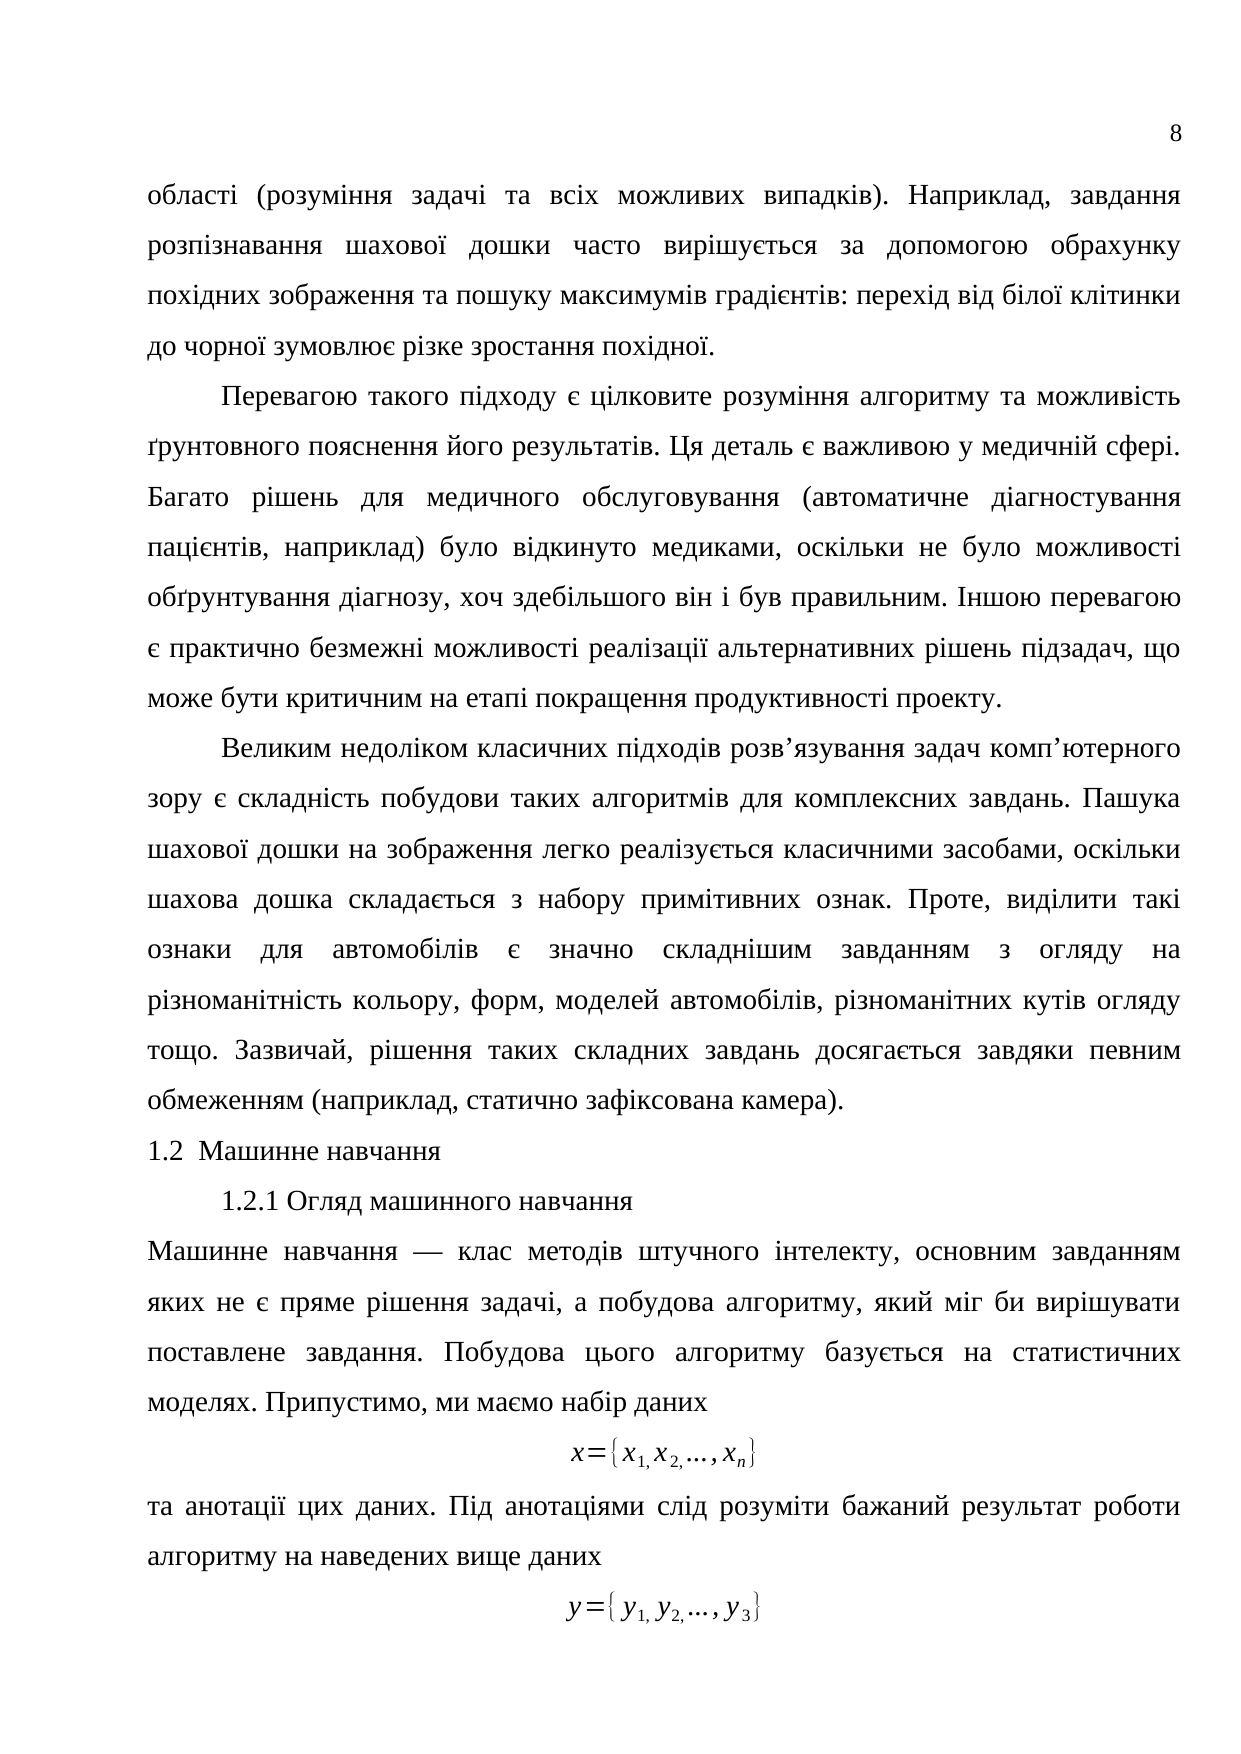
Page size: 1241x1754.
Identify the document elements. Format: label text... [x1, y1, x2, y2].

text Великим недоліком класичних підходів розв’язування задач комп’ютерного зору є складність побудови таких алгоритмів для комплексних завдань. Пашука шахової дошки на зображення легко реалізується класичними засобами, оскільки шахова дошка складається з набору примітивних ознак. Проте, виділити такі ознаки для автомобілів є значно складнішим завданням з огляду на різноманітність кольору, форм, моделей автомобілів, різноманітних кутів огляду тощо. Зазвичай, рішення таких складних завдань досягається завдяки певним обмеженням (наприклад, статично зафіксована камера). [147, 730, 1182, 1116]
text Машинне навчання — клас методів штучного інтелекту, основним завданням яких не є пряме рішення задачі, а побудова алгоритму, який міг би вирішувати поставлене завдання. Побудова цього алгоритму базується на статистичних моделях. Припустимо, ми маємо набір даних [147, 1233, 1182, 1418]
text та анотації цих даних. Під анотаціями слід розуміти бажаний результат роботи алгоритму на наведених вище даних [147, 1488, 1182, 1572]
subtitle 1.2.1 Огляд машинного навчання [147, 1183, 1182, 1217]
text області (розуміння задачі та всіх можливих випадків). Наприклад, завдання розпізнавання шахової дошки часто вирішується за допомогою обрахунку похідних зображення та пошуку максимумів градієнтів: перехід від білої клітинки до чорної зумовлює різке зростання похідної. [147, 177, 1182, 361]
subtitle 1.2 Машинне навчання [147, 1133, 1182, 1166]
text Перевагою такого підходу є цілковите розуміння алгоритму та можливість ґрунтовного пояснення його результатів. Ця деталь є важливою у медичній сфері. Багато рішень для медичного обслуговування (автоматичне діагностування пацієнтів, наприклад) було відкинуто медиками, оскільки не було можливості обґрунтування діагнозу, хоч здебільшого він і був правильним. Іншою перевагою є практично безмежні можливості реалізації альтернативних рішень підзадач, що може бути критичним на етапі покращення продуктивності проекту. [147, 378, 1182, 713]
